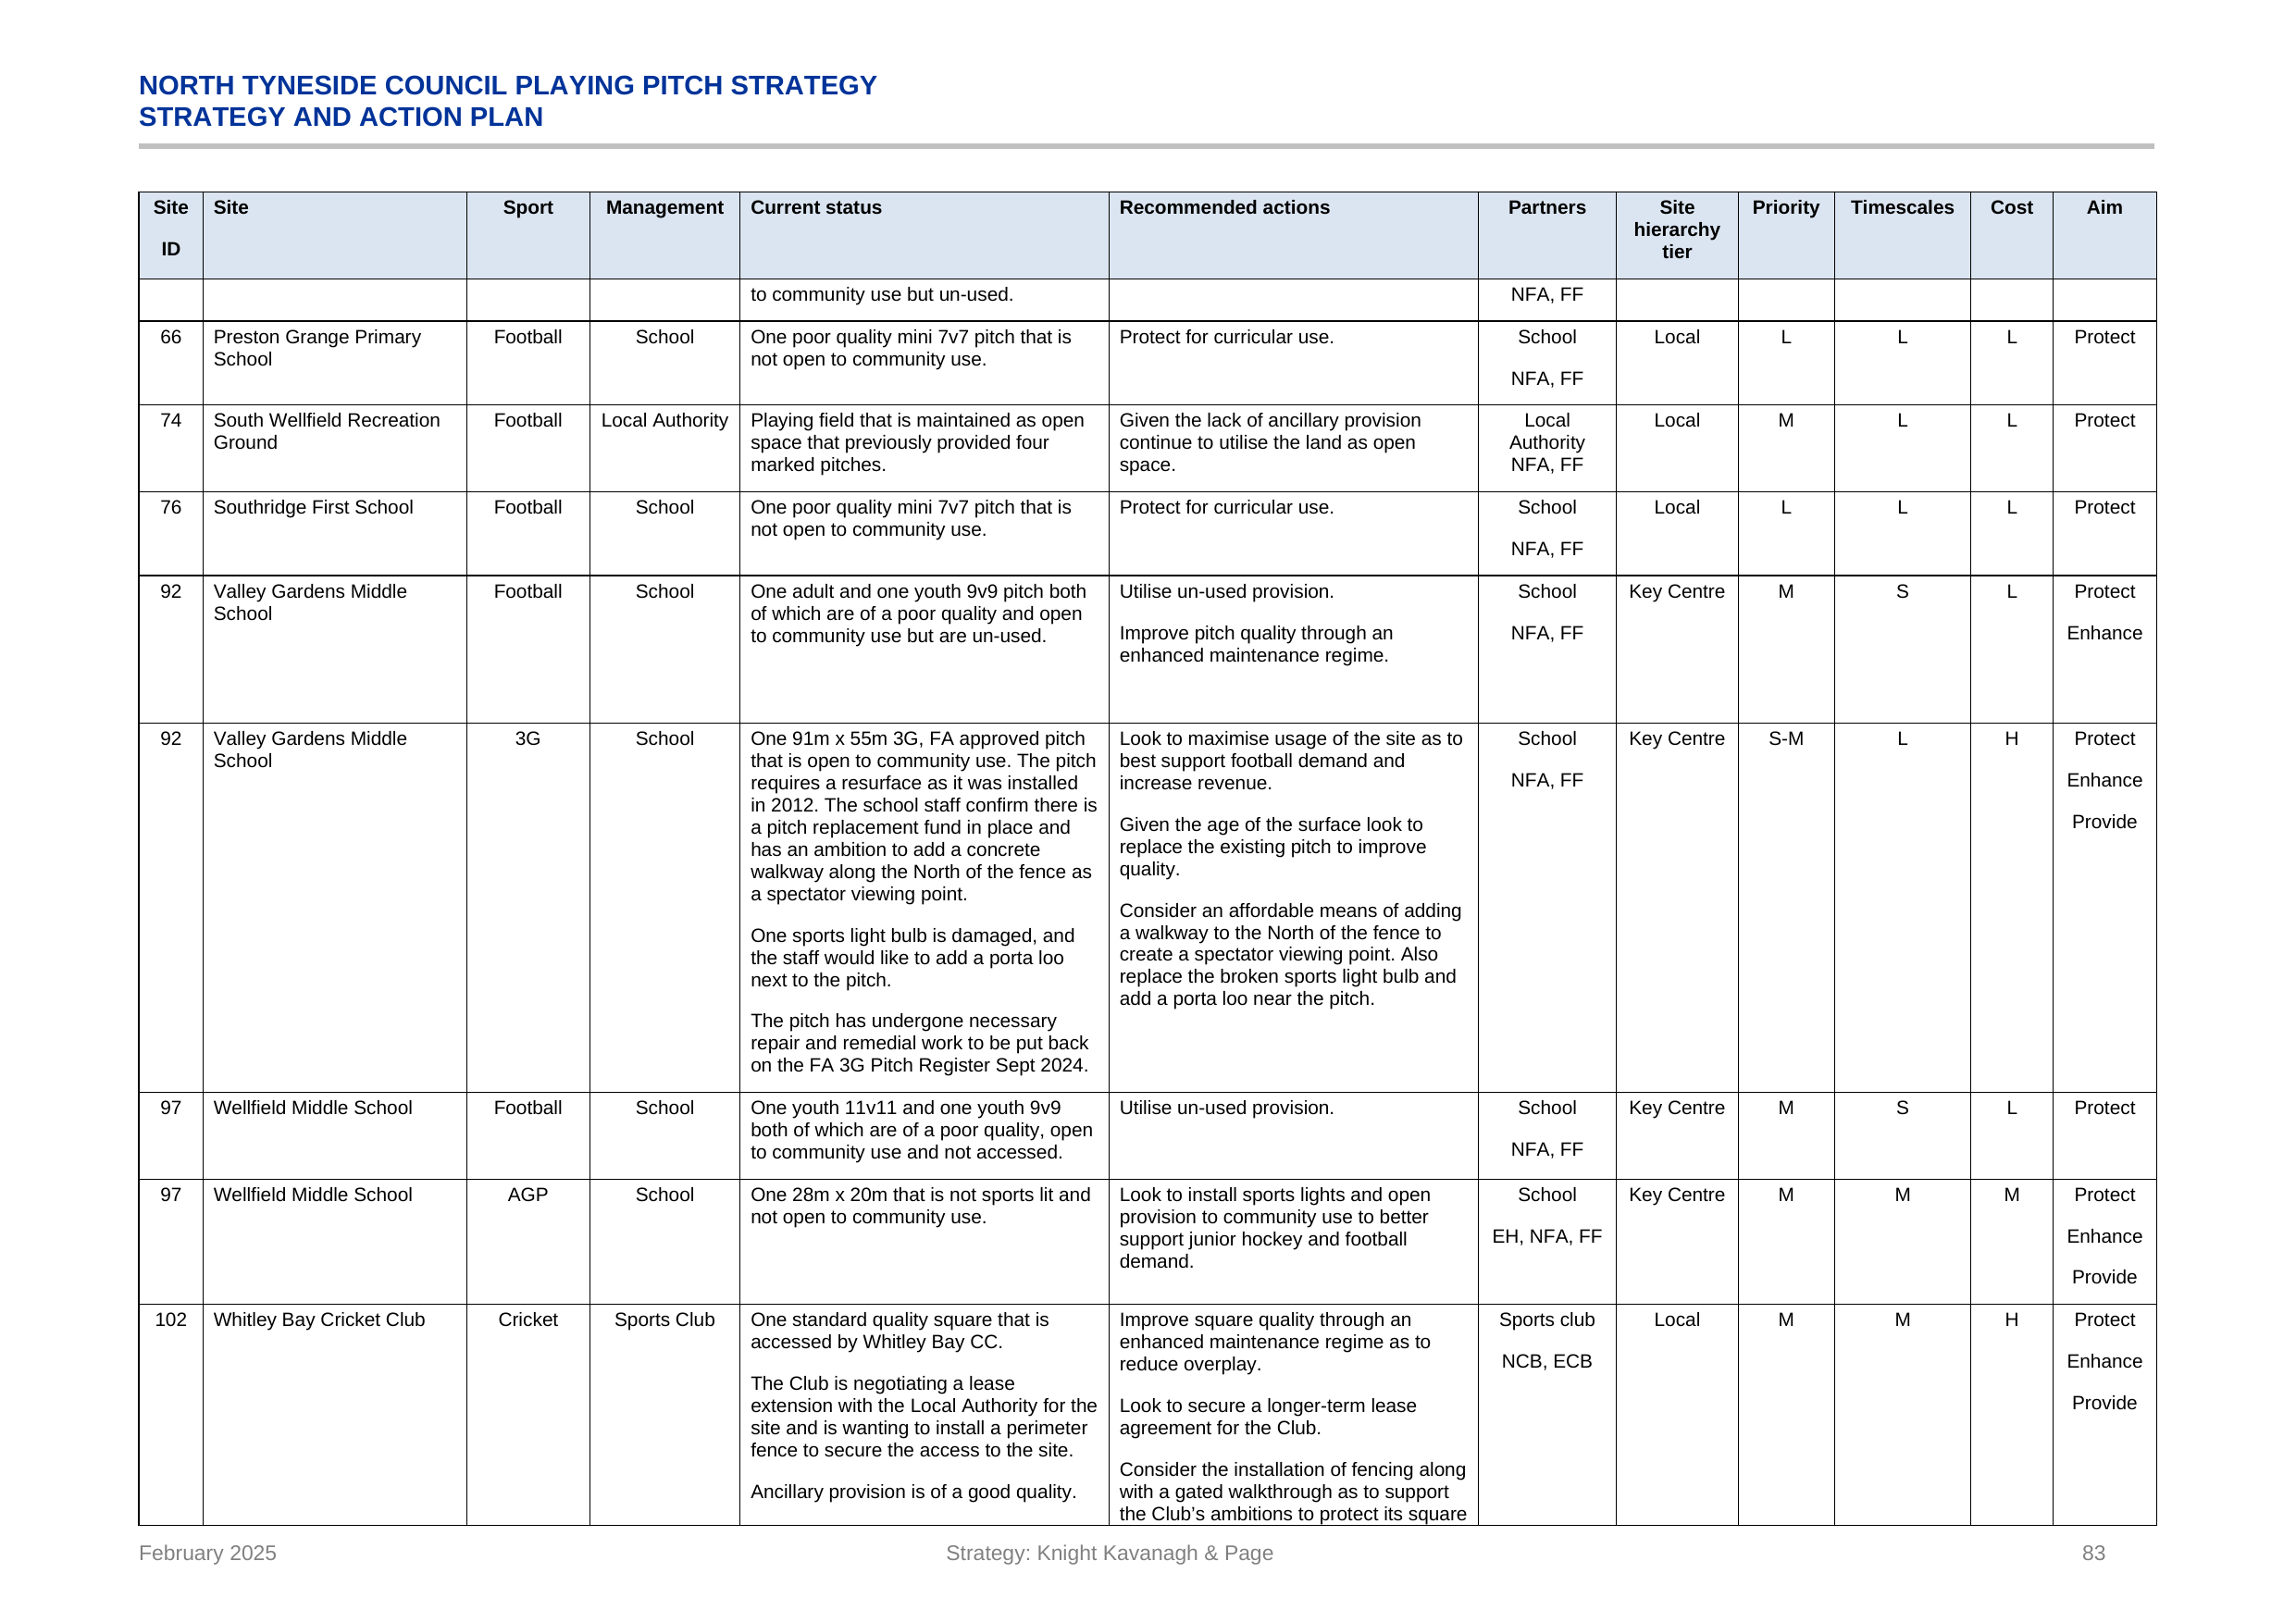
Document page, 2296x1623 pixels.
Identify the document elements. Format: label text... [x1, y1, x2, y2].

table_cell 97 [140, 1180, 203, 1304]
table_cell Protect Enhance Provide [2054, 1305, 2156, 1524]
table_cell NFA, FF [1479, 279, 1616, 320]
table_cell School NFA, FF [1479, 576, 1616, 723]
table_cell 102 [140, 1305, 203, 1524]
table_cell Sports club NCB, ECB [1479, 1305, 1616, 1524]
table_header Current status [740, 192, 1109, 279]
table_cell Key Centre [1617, 576, 1738, 723]
table_cell Preston Grange Primary School [204, 322, 466, 404]
table_cell Football [467, 576, 590, 723]
table_cell [590, 279, 739, 320]
table_cell Protect for curricular use. [1110, 492, 1478, 575]
table_cell Key Centre [1617, 1093, 1738, 1178]
table_cell Football [467, 322, 590, 404]
table_cell M [1739, 1093, 1834, 1178]
table_cell One poor quality mini 7v7 pitch that is not open to community use. [740, 322, 1109, 404]
table_cell Protect [2054, 1093, 2156, 1178]
table_cell Utilise un-used provision. [1110, 1093, 1478, 1178]
table_cell 74 [140, 405, 203, 491]
table_cell Key Centre [1617, 724, 1738, 1092]
table_cell Look to install sports lights and open provision to community use to better support junior hockey and football demand. [1110, 1180, 1478, 1304]
table_header Site hierarchy tier [1617, 192, 1738, 279]
table_cell One poor quality mini 7v7 pitch that is not open to community use. [740, 492, 1109, 575]
table_cell M [1971, 1180, 2053, 1304]
table_cell Local [1617, 492, 1738, 575]
table_cell L [1835, 724, 1970, 1092]
table_header Aim [2054, 192, 2156, 279]
table_cell Local [1617, 1305, 1738, 1524]
table_cell Whitley Bay Cricket Club [204, 1305, 466, 1524]
table_cell M [1739, 1180, 1834, 1304]
table_cell Improve square quality through an enhanced maintenance regime as to reduce overplay. Look to secure a longer-term lease agreement for the Club. Consider the installation of fencing along with a gated walkthrough as to support the Club’s ambitions to protect its square [1110, 1305, 1478, 1524]
table_cell Local Authority NFA, FF [1479, 405, 1616, 491]
table_cell M [1835, 1180, 1970, 1304]
table_cell School [590, 1093, 739, 1178]
table_cell One youth 11v11 and one youth 9v9 both of which are of a poor quality, open to community use and not accessed. [740, 1093, 1109, 1178]
table_cell 76 [140, 492, 203, 575]
table_header Sport [467, 192, 590, 279]
table_cell L [1835, 322, 1970, 404]
table_cell Cricket [467, 1305, 590, 1524]
table_header Timescales [1835, 192, 1970, 279]
table_cell Protect Enhance [2054, 576, 2156, 723]
table_header Partners [1479, 192, 1616, 279]
table_cell School EH, NFA, FF [1479, 1180, 1616, 1304]
table_cell Local [1617, 405, 1738, 491]
table_cell One adult and one youth 9v9 pitch both of which are of a poor quality and open to community use but are un-used. [740, 576, 1109, 723]
table_cell Protect Enhance Provide [2054, 724, 2156, 1092]
table_cell Wellfield Middle School [204, 1093, 466, 1178]
table_cell Protect [2054, 322, 2156, 404]
table_cell L [1835, 405, 1970, 491]
table_cell Wellfield Middle School [204, 1180, 466, 1304]
table_cell School [590, 724, 739, 1092]
table_cell Football [467, 492, 590, 575]
table_cell L [1971, 322, 2053, 404]
table_cell H [1971, 1305, 2053, 1524]
table_cell S [1835, 576, 1970, 723]
table_header Priority [1739, 192, 1834, 279]
table_cell L [1971, 1093, 2053, 1178]
table_cell One 91m x 55m 3G, FA approved pitch that is open to community use. The pitch requires a resurface as it was installed in 2012. The school staff confirm there is a pitch replacement fund in place and has an ambition to add a concrete walkway along the North of the fence as a spectator viewing point. One sports light bulb is damaged, and the staff would like to add a porta loo next to the pitch. The pitch has undergone necessary repair and remedial work to be put back on the FA 3G Pitch Register Sept 2024. [740, 724, 1109, 1092]
table_header Management [590, 192, 739, 279]
table_cell M [1739, 576, 1834, 723]
table_cell Protect [2054, 405, 2156, 491]
table_cell Valley Gardens Middle School [204, 576, 466, 723]
table_cell [140, 279, 203, 320]
table_cell M [1739, 1305, 1834, 1524]
table_cell [2054, 279, 2156, 320]
table_cell [1739, 279, 1834, 320]
table_cell M [1739, 405, 1834, 491]
table_header Cost [1971, 192, 2053, 279]
table_cell L [1835, 492, 1970, 575]
table_cell L [1971, 492, 2053, 575]
table_cell 92 [140, 724, 203, 1092]
table_cell L [1739, 322, 1834, 404]
table_cell Valley Gardens Middle School [204, 724, 466, 1092]
table_cell S [1835, 1093, 1970, 1178]
table_cell 97 [140, 1093, 203, 1178]
table_cell Utilise un-used provision. Improve pitch quality through an enhanced maintenance regime. [1110, 576, 1478, 723]
table_cell Playing field that is maintained as open space that previously provided four marked pitches. [740, 405, 1109, 491]
table_cell Local Authority [590, 405, 739, 491]
table_cell Protect for curricular use. [1110, 322, 1478, 404]
table_cell [1835, 279, 1970, 320]
table_cell to community use but un-used. [740, 279, 1109, 320]
table_cell Protect Enhance Provide [2054, 1180, 2156, 1304]
table_cell 92 [140, 576, 203, 723]
table_cell Southridge First School [204, 492, 466, 575]
table_cell School [590, 322, 739, 404]
table_cell Key Centre [1617, 1180, 1738, 1304]
table_header Recommended actions [1110, 192, 1478, 279]
table_cell Look to maximise usage of the site as to best support football demand and increase revenue. Given the age of the surface look to replace the existing pitch to improve quality. Consider an affordable means of adding a walkway to the North of the fence to create a spectator viewing point. Also replace the broken sports light bulb and add a porta loo near the pitch. [1110, 724, 1478, 1092]
table_cell School NFA, FF [1479, 322, 1616, 404]
table_cell H [1971, 724, 2053, 1092]
table_cell 66 [140, 322, 203, 404]
table_cell [1110, 279, 1478, 320]
table_cell AGP [467, 1180, 590, 1304]
table_cell School NFA, FF [1479, 492, 1616, 575]
table_cell School NFA, FF [1479, 724, 1616, 1092]
table_cell One 28m x 20m that is not sports lit and not open to community use. [740, 1180, 1109, 1304]
table_cell L [1739, 492, 1834, 575]
table_cell [204, 279, 466, 320]
table_cell [1971, 279, 2053, 320]
table_cell School NFA, FF [1479, 1093, 1616, 1178]
table_cell School [590, 576, 739, 723]
table_cell 3G [467, 724, 590, 1092]
table_cell Football [467, 405, 590, 491]
table_cell Football [467, 1093, 590, 1178]
table_cell S-M [1739, 724, 1834, 1092]
table_cell Given the lack of ancillary provision continue to utilise the land as open space. [1110, 405, 1478, 491]
table_cell L [1971, 576, 2053, 723]
table_cell Protect [2054, 492, 2156, 575]
table_cell Local [1617, 322, 1738, 404]
table_header Site [204, 192, 466, 279]
table_cell M [1835, 1305, 1970, 1524]
table_cell L [1971, 405, 2053, 491]
table_cell [1617, 279, 1738, 320]
table_header Site ID [140, 192, 203, 279]
table_cell School [590, 492, 739, 575]
table_cell One standard quality square that is accessed by Whitley Bay CC. The Club is negotiating a lease extension with the Local Authority for the site and is wanting to install a perimeter fence to secure the access to the site. Ancillary provision is of a good quality. [740, 1305, 1109, 1524]
table_cell South Wellfield Recreation Ground [204, 405, 466, 491]
table_cell Sports Club [590, 1305, 739, 1524]
table_cell School [590, 1180, 739, 1304]
table_cell [467, 279, 590, 320]
